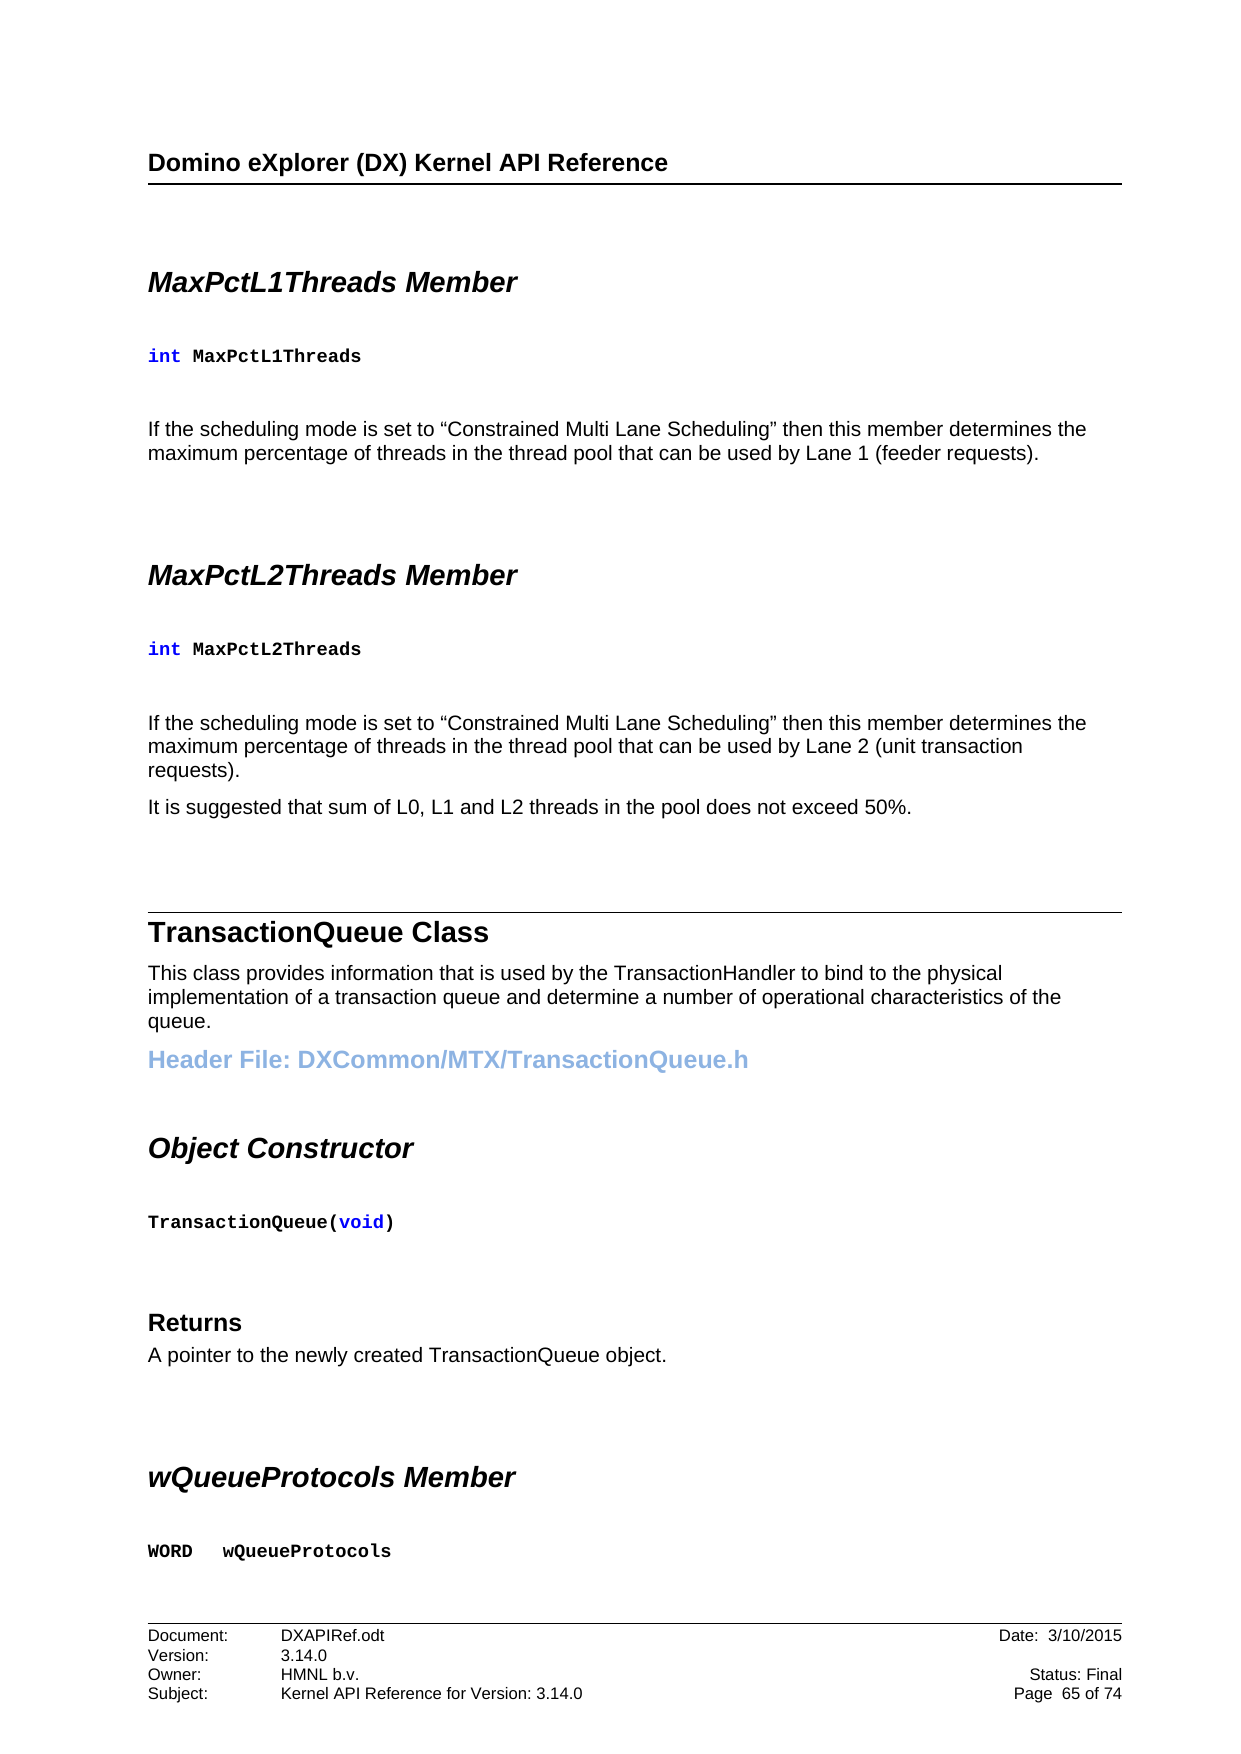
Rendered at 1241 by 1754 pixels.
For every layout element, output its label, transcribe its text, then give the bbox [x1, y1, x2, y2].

text int MaxPctL2Threads [148, 640, 1122, 661]
text TransactionQueue(void) [148, 1212, 1122, 1234]
subtitle TransactionQueue Class [148, 913, 1122, 949]
subtitle MaxPctL1Threads Member [148, 265, 1122, 299]
text This class provides information that is used by the TransactionHandler to bind to the physical implementation of a transaction queue and determine a number of operational characteristics of the queue. [148, 961, 1122, 1033]
subtitle wQueueProtocols Member [148, 1460, 1122, 1493]
text It is suggested that sum of L0, L1 and L2 threads in the pool does not exceed 50%. [148, 795, 1122, 819]
text If the scheduling mode is set to “Constrained Multi Lane Scheduling” then this member determines the maximum percentage of threads in the thread pool that can be used by Lane 1 (feeder requests). [148, 417, 1122, 465]
text WORD wQueueProtocols [148, 1542, 1122, 1563]
text If the scheduling mode is set to “Constrained Multi Lane Scheduling” then this member determines the maximum percentage of threads in the thread pool that can be used by Lane 2 (unit transaction requests). [148, 710, 1122, 782]
text A pointer to the newly created TransactionQueue object. [148, 1343, 1122, 1367]
text Header File: DXCommon/MTX/TransactionQueue.h [148, 1045, 1122, 1074]
subtitle Object Constructor [148, 1131, 1122, 1164]
text int MaxPctL1Threads [148, 347, 1122, 368]
subtitle MaxPctL2Threads Member [148, 558, 1122, 592]
subtitle Returns [148, 1308, 1122, 1336]
